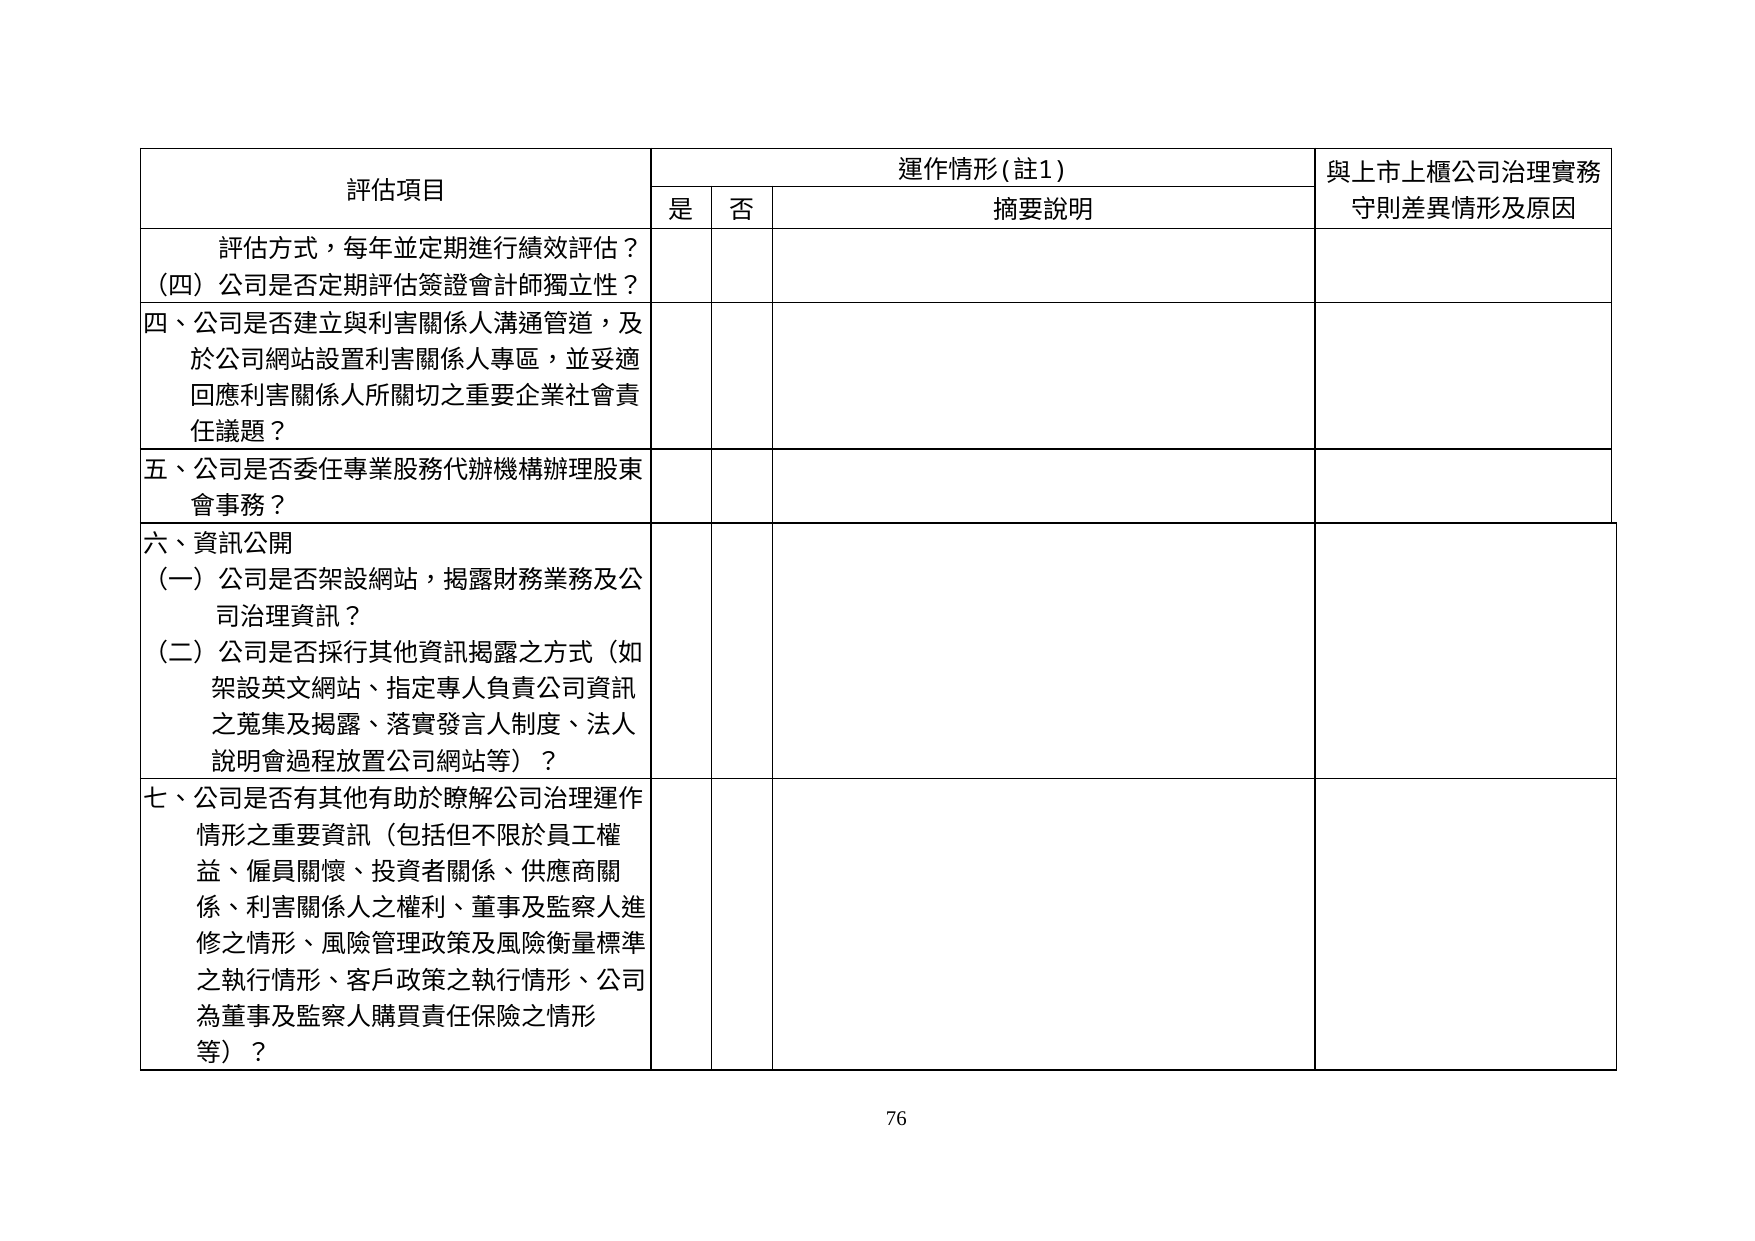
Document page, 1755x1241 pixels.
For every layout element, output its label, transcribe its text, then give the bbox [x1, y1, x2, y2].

table_cell [712, 303, 772, 448]
table_cell 四、公司是否建立與利害關係人溝通管道，及於公司網站設置利害關係人專區，並妥適回應利害關係人所關切之重要企業社會責任議題？ [141, 303, 650, 448]
table_cell 評估方式，每年並定期進行績效評估？ （四）公司是否定期評估簽證會計師獨立性？ [141, 229, 650, 301]
table_cell [1316, 303, 1611, 448]
table_header 評估項目 [141, 149, 650, 227]
table_cell 五、公司是否委任專業股務代辦機構辦理股東會事務？ [141, 450, 650, 522]
table_cell [1612, 301, 1616, 448]
table_cell [1316, 229, 1611, 301]
table_header [1612, 148, 1616, 186]
table_cell [1316, 450, 1611, 522]
table_cell [652, 524, 711, 777]
table_cell [1612, 228, 1616, 301]
table_cell [712, 229, 772, 301]
table_cell [712, 779, 772, 1069]
table_cell [652, 229, 711, 301]
table_cell [773, 779, 1314, 1069]
table_cell [1612, 448, 1616, 522]
table_cell 六、資訊公開 （一）公司是否架設網站，揭露財務業務及公司治理資訊？ （二）公司是否採行其他資訊揭露之方式（如架設英文網站、指定專人負責公司資訊之蒐集及揭露、落實發言人制度、法人說明會過程放置公司網站等）？ [141, 524, 650, 777]
table_cell [773, 303, 1314, 448]
table_header 運作情形(註1) [652, 149, 1314, 186]
table_cell [1612, 186, 1616, 227]
table_cell [773, 524, 1314, 777]
table_cell [773, 229, 1314, 301]
table_cell [652, 779, 711, 1069]
table_cell [652, 303, 711, 448]
table_cell 七、公司是否有其他有助於瞭解公司治理運作情形之重要資訊（包括但不限於員工權益、僱員關懷、投資者關係、供應商關係、利害關係人之權利、董事及監察人進修之情形、風險管理政策及風險衡量標準之執行情形、客戶政策之執行情形、公司為董事及監察人購買責任保險之情形等）？ [141, 779, 650, 1069]
table_cell 是 [652, 187, 711, 227]
table_cell [1316, 779, 1616, 1069]
table_cell [1316, 524, 1616, 777]
table_cell [652, 450, 711, 522]
table_cell [712, 524, 772, 777]
table_header 與上市上櫃公司治理實務守則差異情形及原因 [1316, 149, 1611, 227]
table_cell 否 [712, 187, 772, 227]
table_cell [773, 450, 1314, 522]
table_cell [712, 450, 772, 522]
table_cell 摘要說明 [773, 187, 1314, 227]
